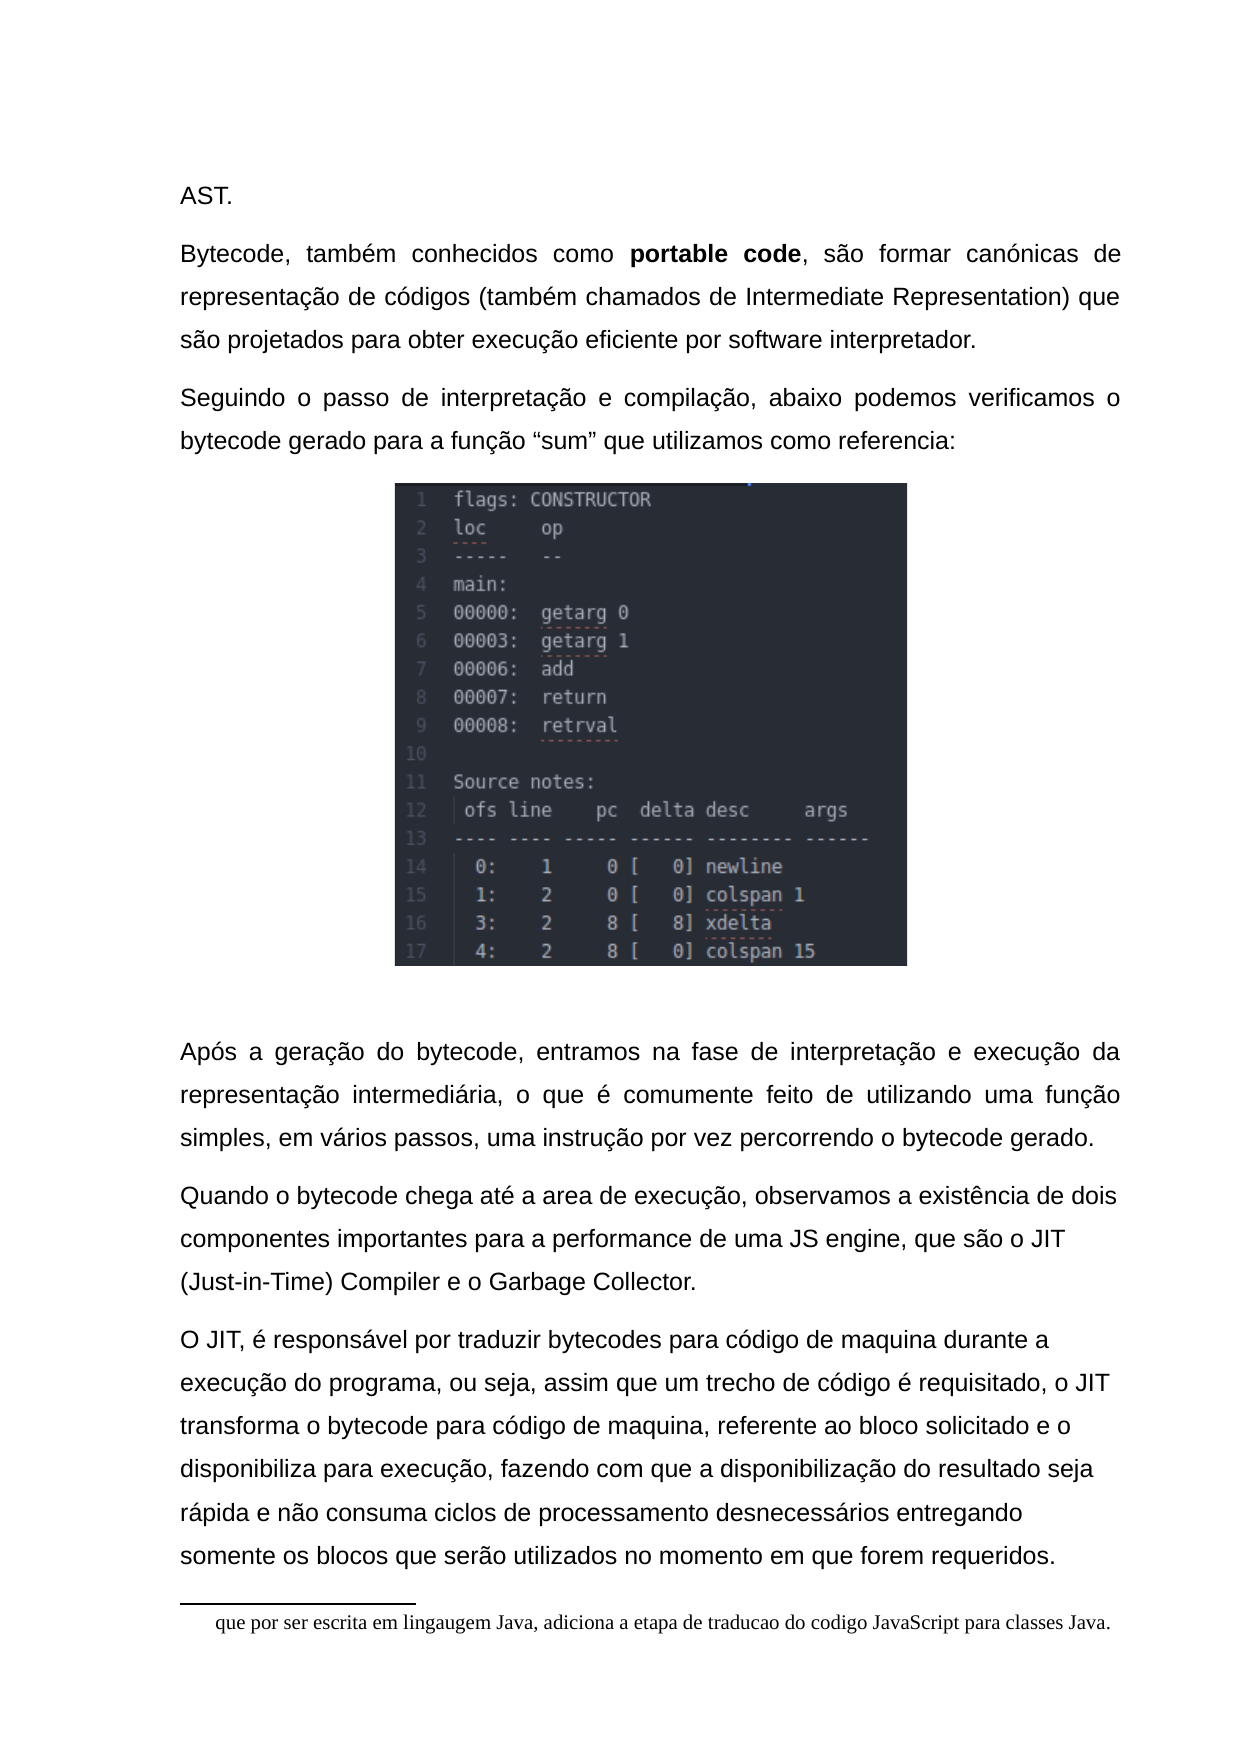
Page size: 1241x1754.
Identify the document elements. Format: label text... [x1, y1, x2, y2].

text Seguindo o passo de interpretação e compilação, abaixo podemos verificamos o bytecode gerado para a função “sum” que utilizamos como referencia: [180, 383, 1122, 455]
text que por ser escrita em lingaugem Java, adiciona a etapa de traducao do codigo JavaScript para classes Java. [180, 1610, 1122, 1634]
text Quando o bytecode chega até a area de execução, observamos a existência de dois componentes importantes para a performance de uma JS engine, que são o JIT (Just-in-Time) Compiler e o Garbage Collector. [180, 1181, 1122, 1296]
text Bytecode, também conhecidos como portable code, são formar canónicas de representação de códigos (também chamados de Intermediate Representation) que são projetados para obter execução eficiente por software interpretador. [180, 239, 1122, 354]
picture [394, 483, 908, 966]
text O JIT, é responsável por traduzir bytecodes para código de maquina durante a execução do programa, ou seja, assim que um trecho de código é requisitado, o JIT transforma o bytecode para código de maquina, referente ao bloco solicitado e o disponibiliza para execução, fazendo com que a disponibilização do resultado seja rápida e não consuma ciclos de processamento desnecessários entregando somente os blocos que serão utilizados no momento em que forem requeridos. [180, 1325, 1122, 1569]
text AST. [180, 181, 1122, 210]
text Após a geração do bytecode, entramos na fase de interpretação e execução da representação intermediária, o que é comumente feito de utilizando uma função simples, em vários passos, uma instrução por vez percorrendo o bytecode gerado. [180, 1037, 1122, 1152]
